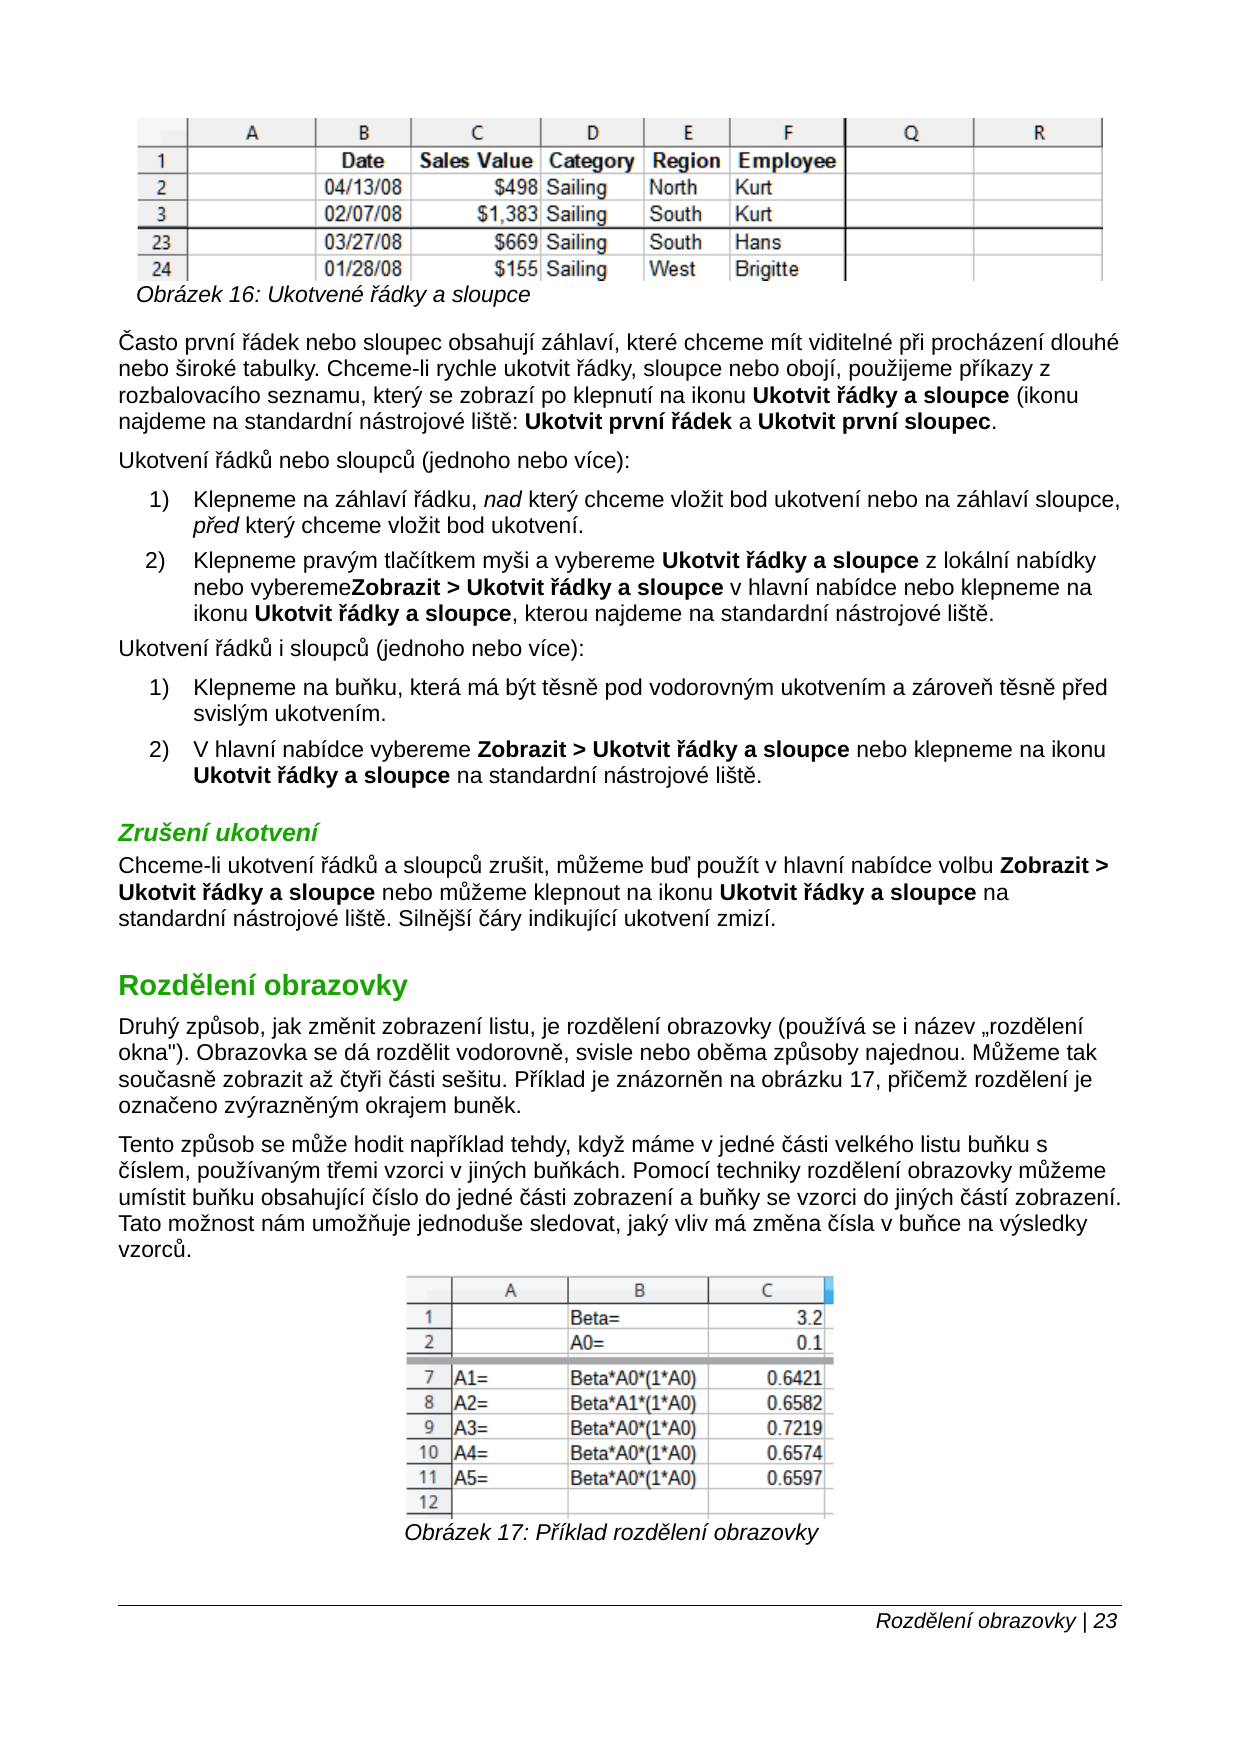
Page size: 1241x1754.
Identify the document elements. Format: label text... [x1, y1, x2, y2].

list Ukotvení řádků i sloupců (jednoho nebo více): [118, 635, 1122, 661]
text Druhý způsob, jak změnit zobrazení listu, je rozdělení obrazovky (používá se i název „rozdělení okna"). Obrazovka se dá rozdělit vodorovně, svisle nebo oběma způsoby najednou. Můžeme tak současně zobrazit až čtyři části sešitu. Příklad je znázorněn na obrázku 17, přičemž rozdělení je označeno zvýrazněným okrajem buněk. [118, 1013, 1122, 1118]
subtitle Rozdělení obrazovky [118, 968, 1122, 1001]
subtitle Zrušení ukotvení [118, 818, 1122, 846]
picture [406, 1275, 834, 1519]
text Obrázek 17: Příklad rozdělení obrazovky [404, 1519, 836, 1545]
text Chceme-li ukotvení řádků a sloupců zrušit, můžeme buď použít v hlavní nabídce volbu Zobrazit > Ukotvit řádky a sloupce nebo můžeme klepnout na ikonu Ukotvit řádky a sloupce na standardní nástrojové liště. Silnější čáry indikující ukotvení zmizí. [118, 852, 1122, 931]
list Ukotvení řádků nebo sloupců (jednoho nebo více): [118, 447, 1122, 473]
list V hlavní nabídce vybereme Zobrazit > Ukotvit řádky a sloupce nebo klepneme na ikonu Ukotvit řádky a sloupce na standardní nástrojové liště. [169, 736, 1122, 788]
text Obrázek 16: Ukotvené řádky a sloupce [136, 281, 1104, 307]
text Tento způsob se může hodit například tehdy, když máme v jedné části velkého listu buňku s číslem, používaným třemi vzorci v jiných buňkách. Pomocí techniky rozdělení obrazovky můžeme umístit buňku obsahující číslo do jedné části zobrazení a buňky se vzorci do jiných částí zobrazení. Tato možnost nám umožňuje jednoduše sledovat, jaký vliv má změna čísla v buňce na výsledky vzorců. [118, 1131, 1122, 1263]
text Často první řádek nebo sloupec obsahují záhlaví, které chceme mít viditelné při procházení dlouhé nebo široké tabulky. Chceme-li rychle ukotvit řádky, sloupce nebo obojí, použijeme příkazy z rozbalovacího seznamu, který se zobrazí po klepnutí na ikonu Ukotvit řádky a sloupce (ikonu najdeme na standardní nástrojové liště: Ukotvit první řádek a Ukotvit první sloupec. [118, 329, 1122, 434]
list Klepneme pravým tlačítkem myši a vybereme Ukotvit řádky a sloupce z lokální nabídky nebo vyberemeZobrazit > Ukotvit řádky a sloupce v hlavní nabídce nebo klepneme na ikonu Ukotvit řádky a sloupce, kterou najdeme na standardní nástrojové liště. [165, 547, 1122, 626]
list Klepneme na záhlaví řádku, nad který chceme vložit bod ukotvení nebo na záhlaví sloupce, před který chceme vložit bod ukotvení. [169, 486, 1122, 538]
picture [137, 118, 1103, 281]
list Klepneme na buňku, která má být těsně pod vodorovným ukotvením a zároveň těsně před svislým ukotvením. [169, 674, 1122, 727]
